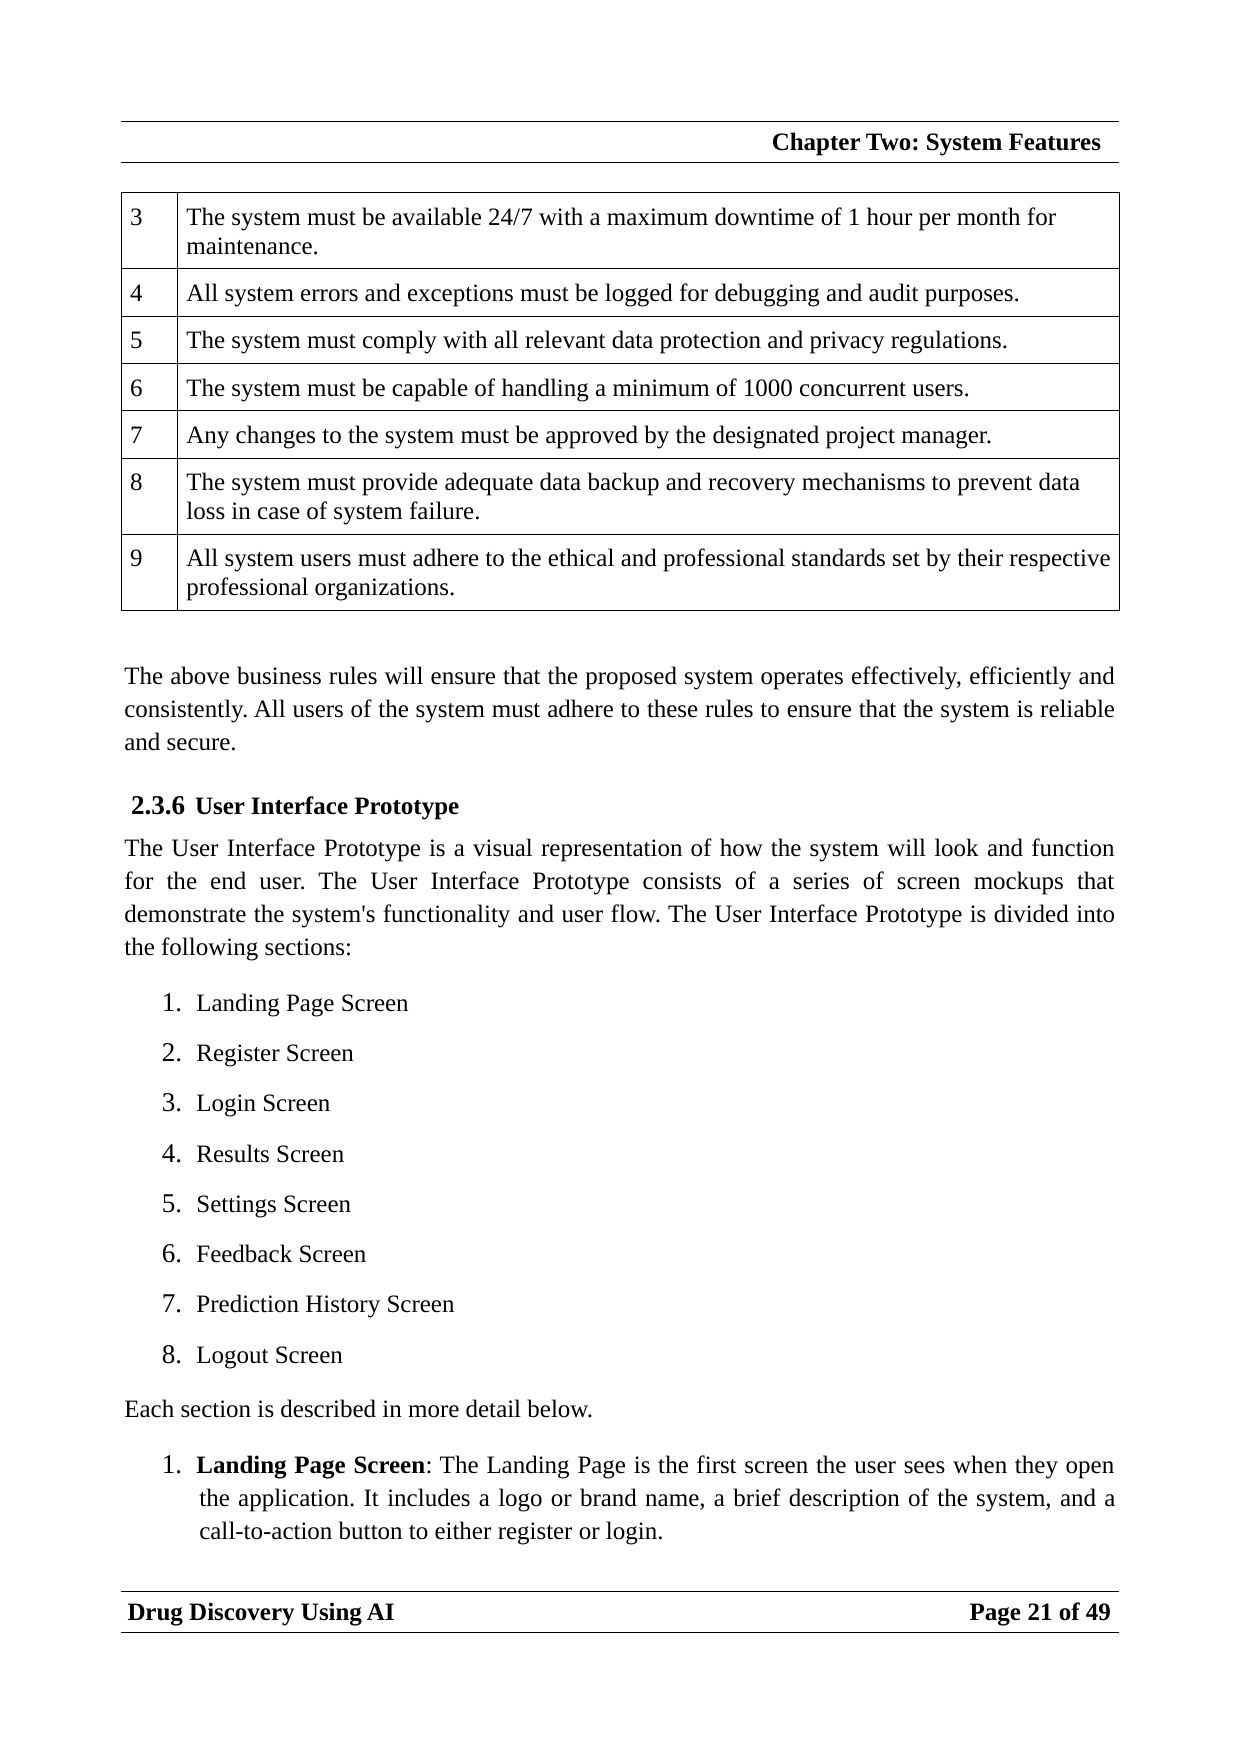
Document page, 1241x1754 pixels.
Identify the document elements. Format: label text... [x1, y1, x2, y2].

table_cell All system errors and exceptions must be logged for debugging and audit purposes. [178, 269, 1119, 316]
table_cell 5 [122, 317, 177, 363]
table_cell The system must be capable of handling a minimum of 1000 concurrent users. [178, 364, 1119, 410]
list Results Screen [159, 1134, 1119, 1168]
list Prediction History Screen [159, 1284, 1119, 1319]
text Each section is described in more detail below. [121, 1391, 1119, 1426]
list Logout Screen [159, 1335, 1119, 1372]
table_cell Any changes to the system must be approved by the designated project manager. [178, 411, 1119, 457]
table_cell 4 [122, 269, 177, 316]
text The above business rules will ensure that the proposed system operates effectively, efficiently and consistently. All users of the system must adhere to these rules to ensure that the system is reliable and secure. [121, 658, 1119, 756]
subtitle User Interface Prototype [121, 786, 1119, 821]
table_cell 8 [122, 459, 177, 533]
table_cell 6 [122, 364, 177, 410]
list Landing Page Screen [159, 983, 1119, 1017]
table_cell 7 [122, 411, 177, 457]
table_cell 3 [122, 193, 177, 268]
table_cell The system must comply with all relevant data protection and privacy regulations. [178, 317, 1119, 363]
list Register Screen [159, 1033, 1119, 1067]
table_cell The system must be available 24/7 with a maximum downtime of 1 hour per month for maintenance. [178, 193, 1119, 268]
table_cell All system users must adhere to the ethical and professional standards set by their respective professional organizations. [178, 535, 1119, 609]
text The User Interface Prototype is a visual representation of how the system will look and function for the end user. The User Interface Prototype consists of a series of screen mockups that demonstrate the system's functionality and user flow. The User Interface Prototype is divided into the following sections: [121, 830, 1119, 964]
list Landing Page Screen: The Landing Page is the first screen the user sees when they open the application. It includes a logo or brand name, a brief description of the system, and a call-to-action button to either register or login. [159, 1445, 1119, 1548]
table_cell 9 [122, 535, 177, 609]
table_cell The system must provide adequate data backup and recovery mechanisms to prevent data loss in case of system failure. [178, 459, 1119, 533]
list Feedback Screen [159, 1234, 1119, 1268]
list Login Screen [159, 1083, 1119, 1117]
list Settings Screen [159, 1184, 1119, 1218]
